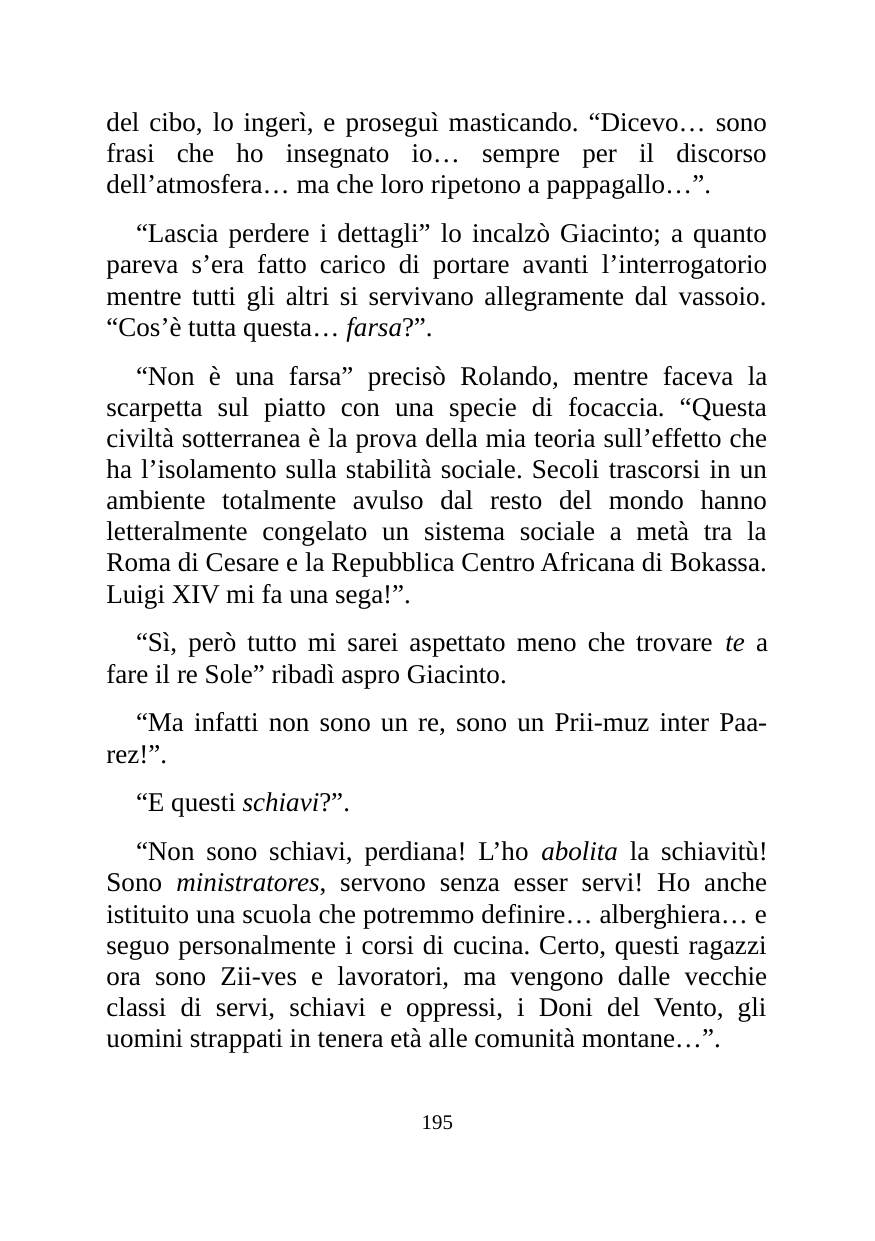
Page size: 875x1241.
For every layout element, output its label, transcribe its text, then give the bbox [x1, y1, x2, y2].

text “Sì, però tutto mi sarei aspettato meno che trovare te a fare il re Sole” ribadì aspro Giacinto. [106, 627, 768, 689]
text “Non è una farsa” precisò Rolando, mentre faceva la scarpetta sul piatto con una specie di focaccia. “Questa civiltà sotterranea è la prova della mia teoria sull’effetto che ha l’isolamento sulla stabilità sociale. Secoli trascorsi in un ambiente totalmente avulso dal resto del mondo hanno letteralmente congelato un sistema sociale a metà tra la Roma di Cesare e la Repubblica Centro Africana di Bokassa. Luigi XIV mi fa una sega!”. [106, 360, 768, 609]
text “E questi schiavi?”. [106, 787, 768, 818]
text “Non sono schiavi, perdiana! L’ho abolita la schiavitù! Sono ministratores, servono senza esser servi! Ho anche istituito una scuola che potremmo definire… alberghiera… e seguo personalmente i corsi di cucina. Certo, questi ragazzi ora sono Zii-ves e lavoratori, ma vengono dalle vecchie classi di servi, schiavi e oppressi, i Doni del Vento, gli uomini strappati in tenera età alle comunità montane…”. [106, 835, 768, 1053]
text “Lascia perdere i dettagli” lo incalzò Giacinto; a quanto pareva s’era fatto carico di portare avanti l’interrogatorio mentre tutti gli altri si servivano allegramente dal vassoio. “Cos’è tutta questa… farsa?”. [106, 217, 768, 342]
text “Ma infatti non sono un re, sono un Prii-muz inter Paa-rez!”. [106, 707, 768, 769]
text del cibo, lo ingerì, e proseguì masticando. “Dicevo… sono frasi che ho insegnato io… sempre per il discorso dell’atmosfera… ma che loro ripetono a pappagallo…”. [106, 106, 768, 200]
